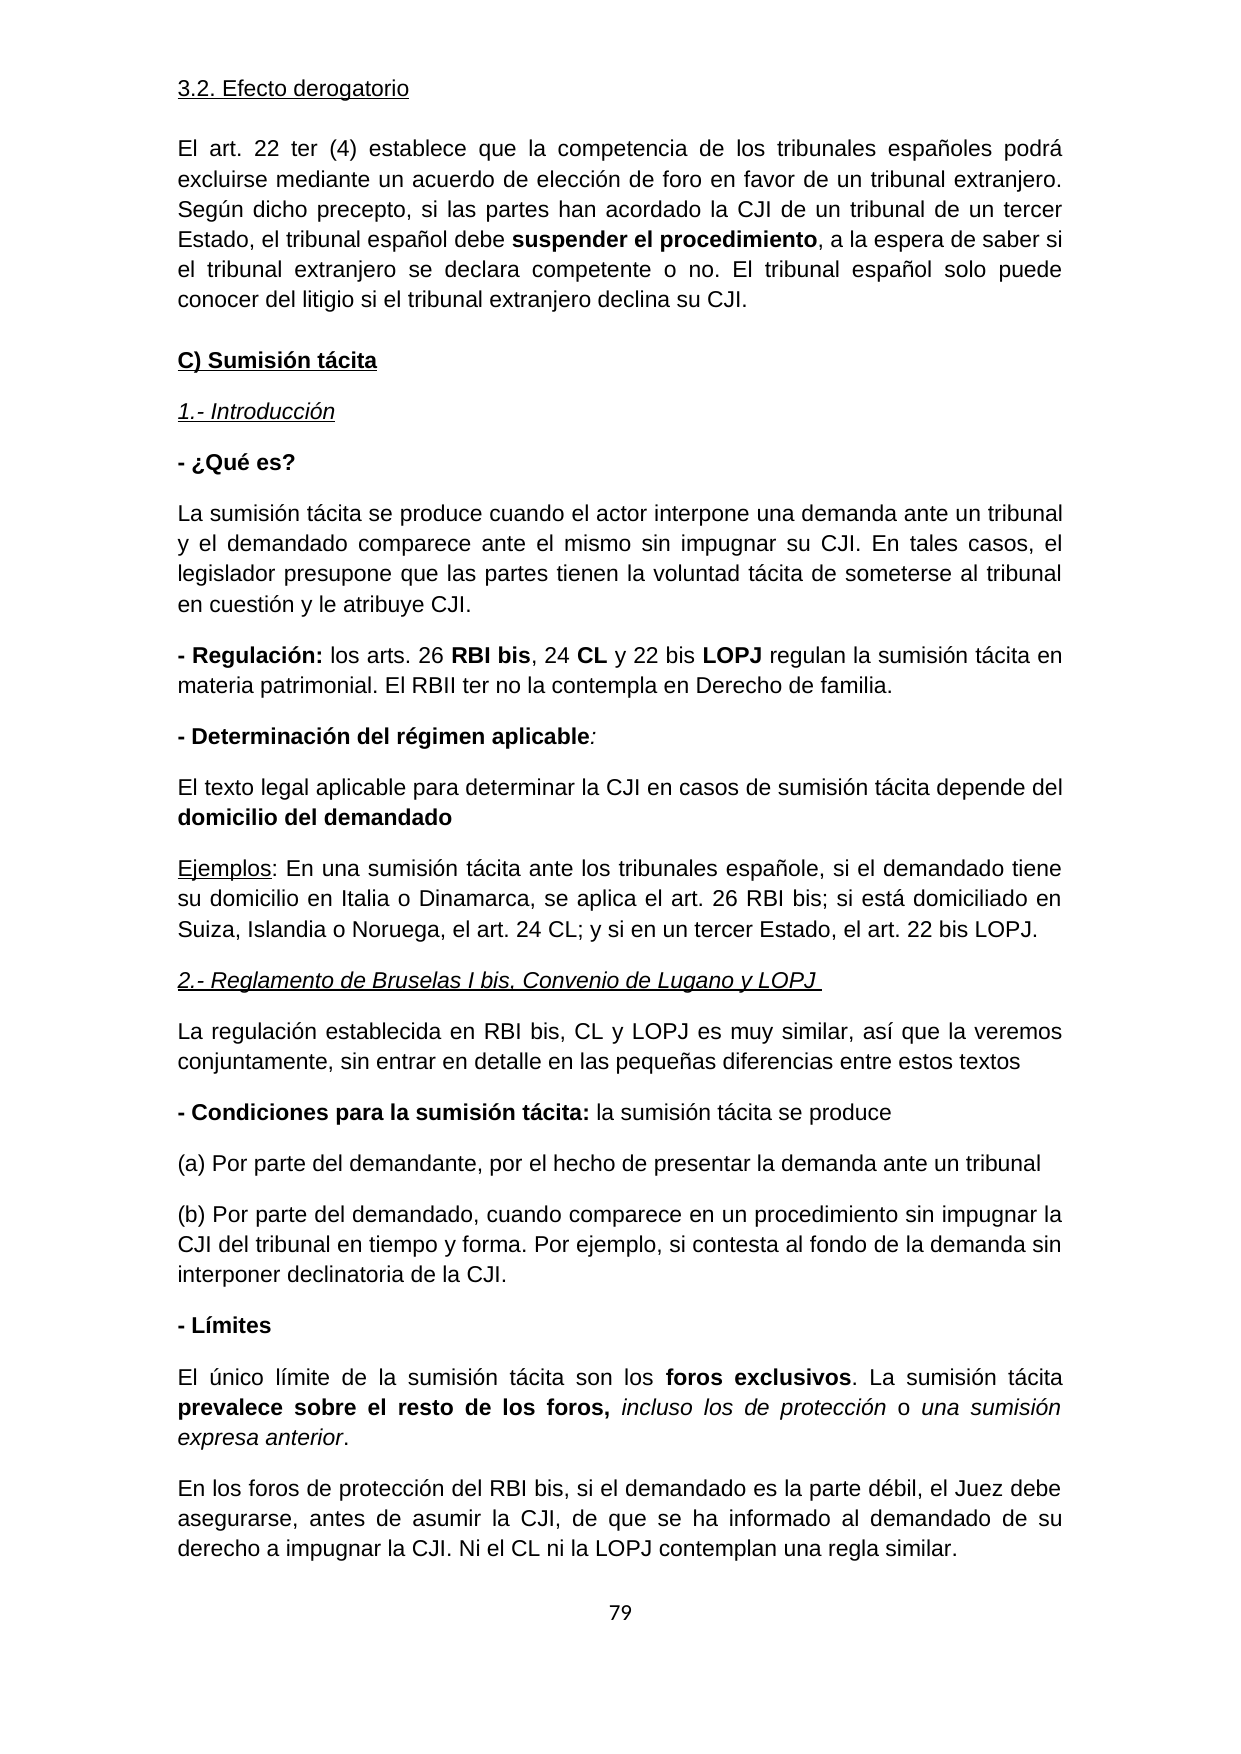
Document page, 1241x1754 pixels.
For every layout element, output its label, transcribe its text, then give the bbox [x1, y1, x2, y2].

text El único límite de la sumisión tácita son los foros exclusivos. La sumisión tácita prevalece sobre el resto de los foros, incluso los de protección o una sumisión expresa anterior. [177, 1363, 1063, 1450]
text (a) Por parte del demandante, por el hecho de presentar la demanda ante un tribunal [177, 1150, 1063, 1176]
text - Límites [177, 1312, 1063, 1339]
text La sumisión tácita se produce cuando el actor interpone una demanda ante un tribunal y el demandado comparece ante el mismo sin impugnar su CJI. En tales casos, el legislador presupone que las partes tienen la voluntad tácita de someterse al tribunal en cuestión y le atribuye CJI. [177, 500, 1063, 617]
text Ejemplos: En una sumisión tácita ante los tribunales españole, si el demandado tiene su domicilio en Italia o Dinamarca, se aplica el art. 26 RBI bis; si está domiciliado en Suiza, Islandia o Noruega, el art. 24 CL; y si en un tercer Estado, el art. 22 bis LOPJ. [177, 855, 1063, 942]
text La regulación establecida en RBI bis, CL y LOPJ es muy similar, así que la veremos conjuntamente, sin entrar en detalle en las pequeñas diferencias entre estos textos [177, 1018, 1063, 1074]
text - Condiciones para la sumisión tácita: la sumisión tácita se produce [177, 1099, 1063, 1125]
text (b) Por parte del demandado, cuando comparece en un procedimiento sin impugnar la CJI del tribunal en tiempo y forma. Por ejemplo, si contesta al fondo de la demanda sin interponer declinatoria de la CJI. [177, 1201, 1063, 1288]
text 2.- Reglamento de Bruselas I bis, Convenio de Lugano y LOPJ [177, 967, 1063, 993]
text 1.- Introducción [177, 398, 1063, 424]
text El art. 22 ter (4) establece que la competencia de los tribunales españoles podrá excluirse mediante un acuerdo de elección de foro en favor de un tribunal extranjero. Según dicho precepto, si las partes han acordado la CJI de un tribunal de un tercer Estado, el tribunal español debe suspender el procedimiento, a la espera de saber si el tribunal extranjero se declara competente o no. El tribunal español solo puede conocer del litigio si el tribunal extranjero declina su CJI. [177, 135, 1063, 313]
text - Regulación: los arts. 26 RBI bis, 24 CL y 22 bis LOPJ regulan la sumisión tácita en materia patrimonial. El RBII ter no la contempla en Derecho de familia. [177, 642, 1063, 698]
text C) Sumisión tácita [177, 347, 1063, 373]
text - Determinación del régimen aplicable: [177, 723, 1063, 749]
text - ¿Qué es? [177, 449, 1063, 475]
text El texto legal aplicable para determinar la CJI en casos de sumisión tácita depende del domicilio del demandado [177, 774, 1063, 831]
text En los foros de protección del RBI bis, si el demandado es la parte débil, el Juez debe asegurarse, antes de asumir la CJI, de que se ha informado al demandado de su derecho a impugnar la CJI. Ni el CL ni la LOPJ contemplan una regla similar. [177, 1475, 1063, 1562]
text 3.2. Efecto derogatorio [177, 75, 1063, 101]
